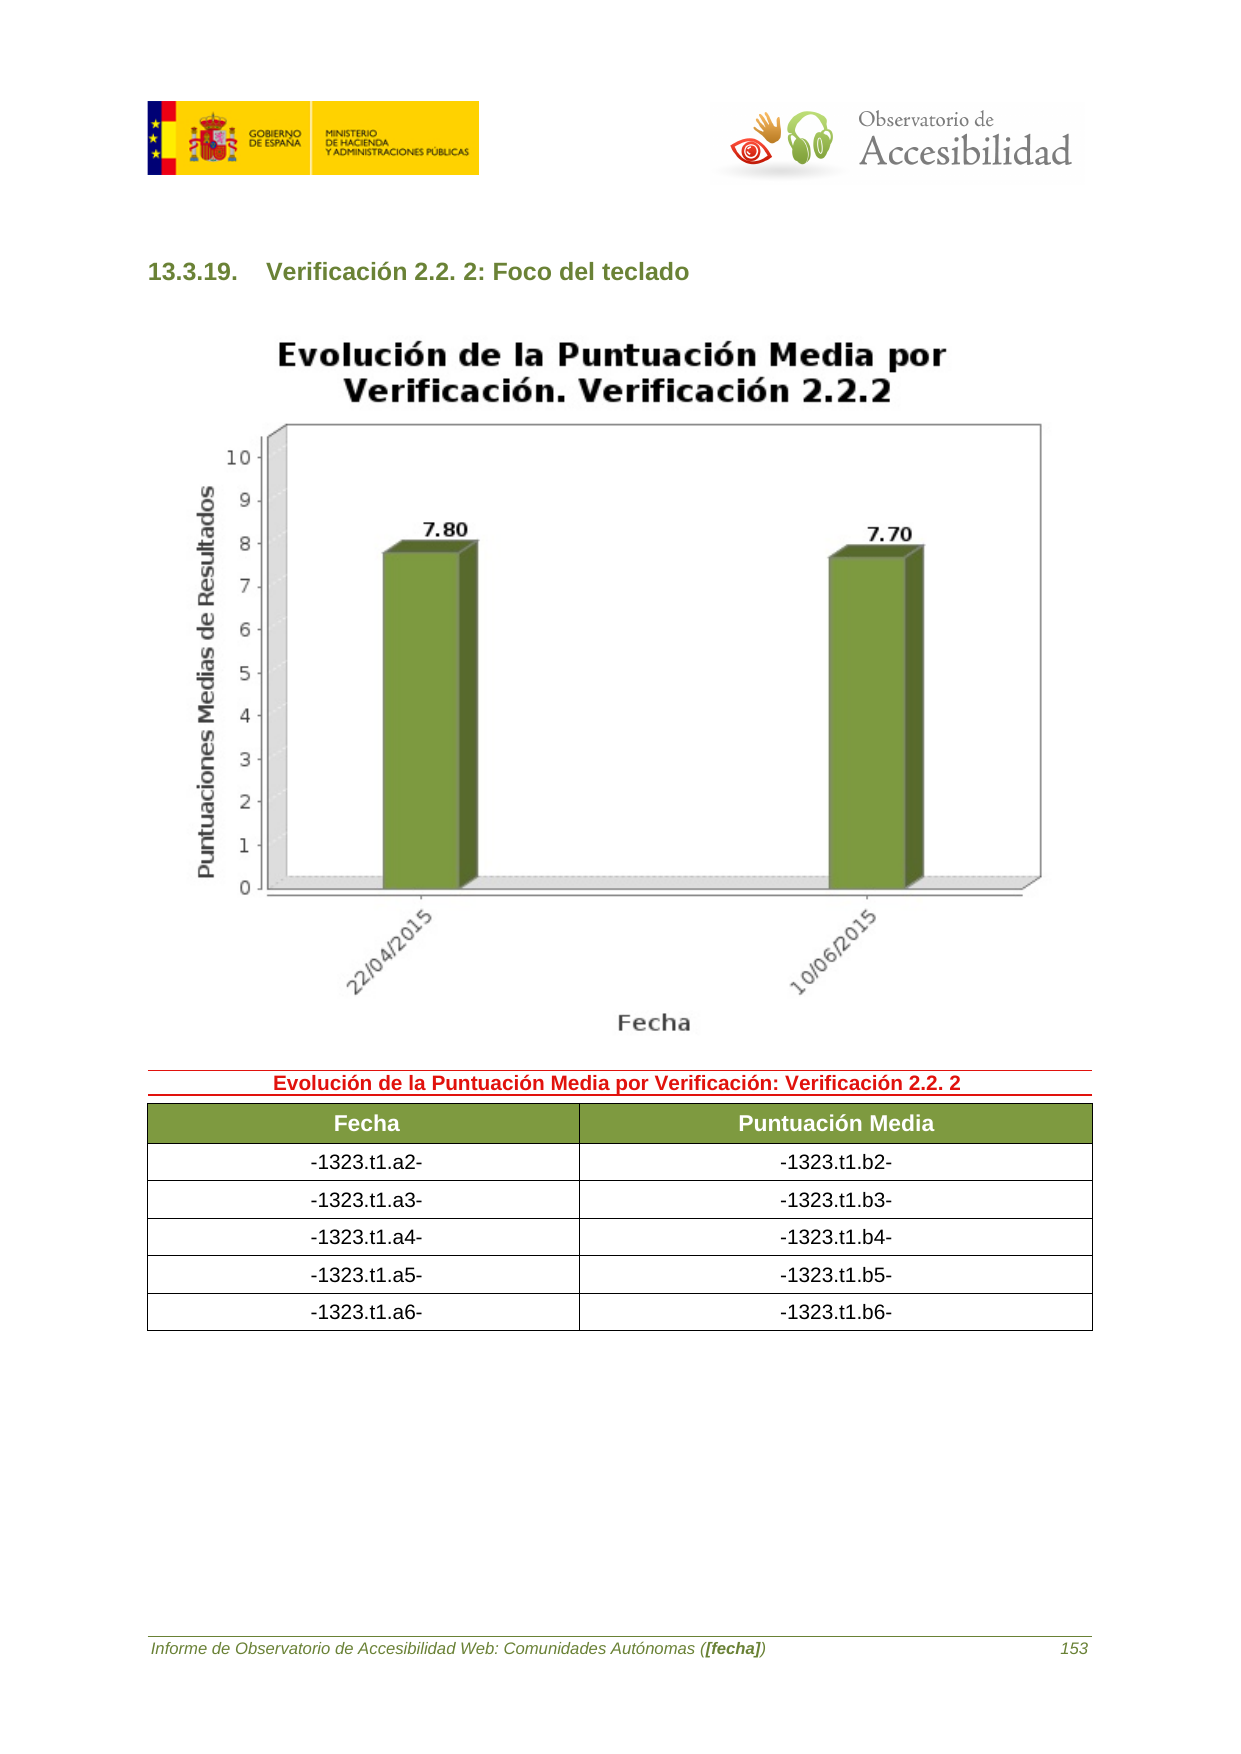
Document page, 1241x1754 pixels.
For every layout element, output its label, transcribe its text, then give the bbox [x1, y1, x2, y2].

table_cell -1323.t1.a3- [148, 1181, 579, 1218]
picture [175, 335, 1059, 1045]
picture [147, 101, 479, 175]
table_cell -1323.t1.a6- [148, 1294, 579, 1330]
table_cell -1323.t1.a4- [148, 1219, 579, 1255]
table_cell -1323.t1.b3- [580, 1181, 1092, 1218]
table_cell -1323.t1.b6- [580, 1294, 1092, 1330]
table_header Fecha [148, 1104, 579, 1143]
table_cell -1323.t1.a5- [148, 1256, 579, 1293]
table_cell -1323.t1.b4- [580, 1219, 1092, 1255]
table_cell -1323.t1.b5- [580, 1256, 1092, 1293]
table_header Puntuación Media [580, 1104, 1092, 1143]
table_cell -1323.t1.a2- [148, 1144, 579, 1180]
subtitle Verificación 2.2. 2: Foco del teclado [148, 257, 1092, 286]
picture [710, 102, 1086, 185]
table_cell -1323.t1.b2- [580, 1144, 1092, 1180]
text Evolución de la Puntuación Media por Verificación: Verificación 2.2. 2 [148, 1071, 1092, 1094]
